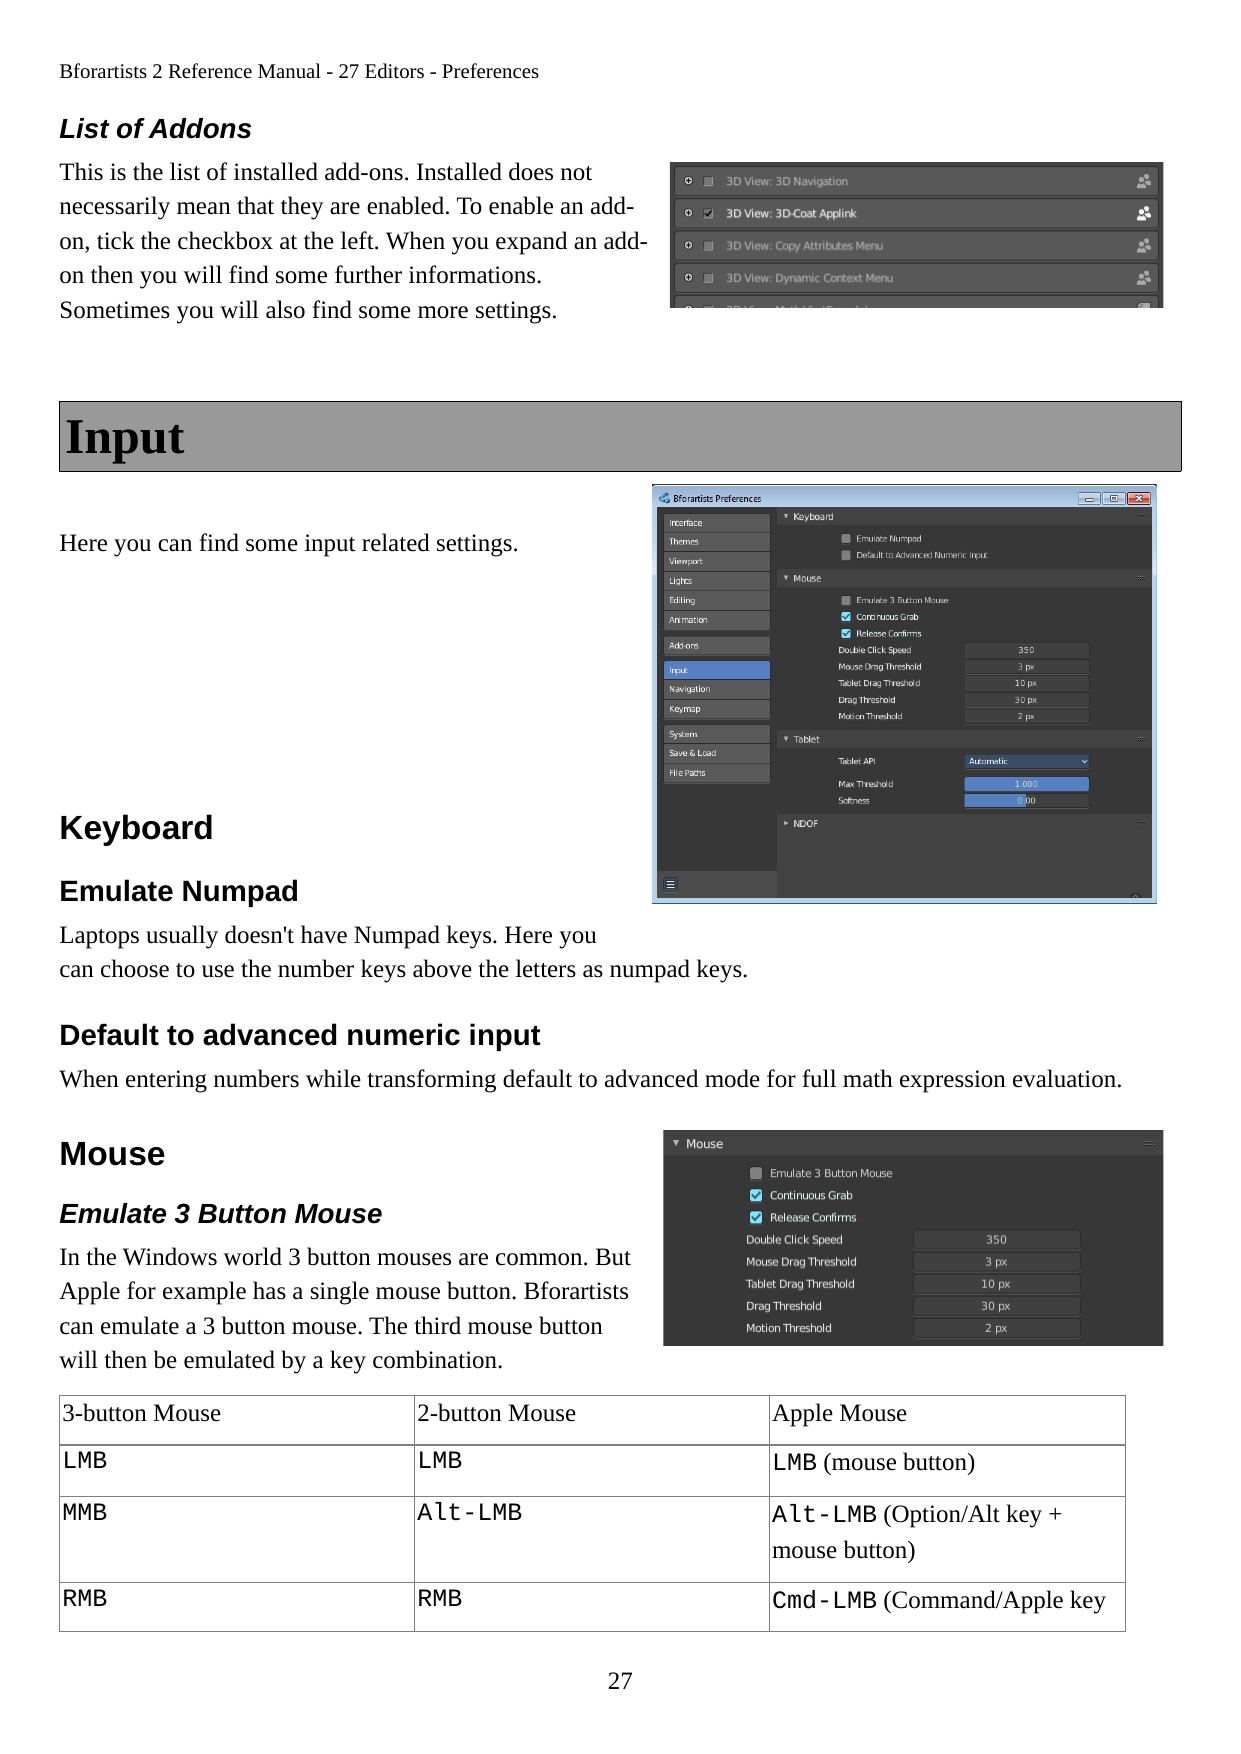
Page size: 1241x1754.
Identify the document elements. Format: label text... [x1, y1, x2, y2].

table_cell RMB [415, 1583, 769, 1631]
text In the Windows world 3 button mouses are common. But Apple for example has a single mouse button. Bforartists can emulate a 3 button mouse. The third mouse button will then be emulated by a key combination. [59, 1242, 1181, 1374]
text When entering numbers while transforming default to advanced mode for full math expression evaluation. [59, 1064, 1181, 1093]
subtitle Mouse [59, 1134, 663, 1173]
subtitle [1157, 808, 1181, 846]
subtitle Emulate Numpad [59, 873, 1181, 907]
subtitle List of Addons [59, 113, 1181, 144]
table_cell Alt-LMB (Option/Alt key + mouse button) [770, 1497, 1125, 1582]
subtitle Emulate 3 Button Mouse [59, 1198, 663, 1229]
table_header Apple Mouse [770, 1396, 1125, 1444]
table_cell LMB [415, 1446, 769, 1496]
text Here you can find some input related settings. [59, 528, 652, 557]
table_header Input [60, 402, 1181, 471]
picture [669, 162, 1164, 308]
subtitle [1164, 1198, 1181, 1229]
subtitle [1164, 1134, 1181, 1173]
table_cell LMB (mouse button) [770, 1446, 1125, 1496]
table_cell LMB [60, 1446, 414, 1496]
subtitle Keyboard [59, 808, 652, 846]
table_header 2-button Mouse [415, 1396, 769, 1444]
text This is the list of installed add-ons. Installed does not necessarily mean that they are enabled. To enable an add-on, tick the checkbox at the left. When you expand an add-on then you will find some further informations. Sometimes you will also find some more settings. [59, 157, 1181, 324]
table_cell Alt-LMB [415, 1497, 769, 1582]
subtitle Default to advanced numeric input [59, 1018, 1181, 1052]
text Laptops usually doesn't have Numpad keys. Here you can choose to use the number keys above the letters as numpad keys. [59, 920, 1181, 983]
table_header 3-button Mouse [60, 1396, 414, 1444]
table_cell Cmd-LMB (Command/Apple key [770, 1583, 1125, 1631]
table_cell MMB [60, 1497, 414, 1582]
picture [652, 484, 1157, 904]
table_cell RMB [60, 1583, 414, 1631]
